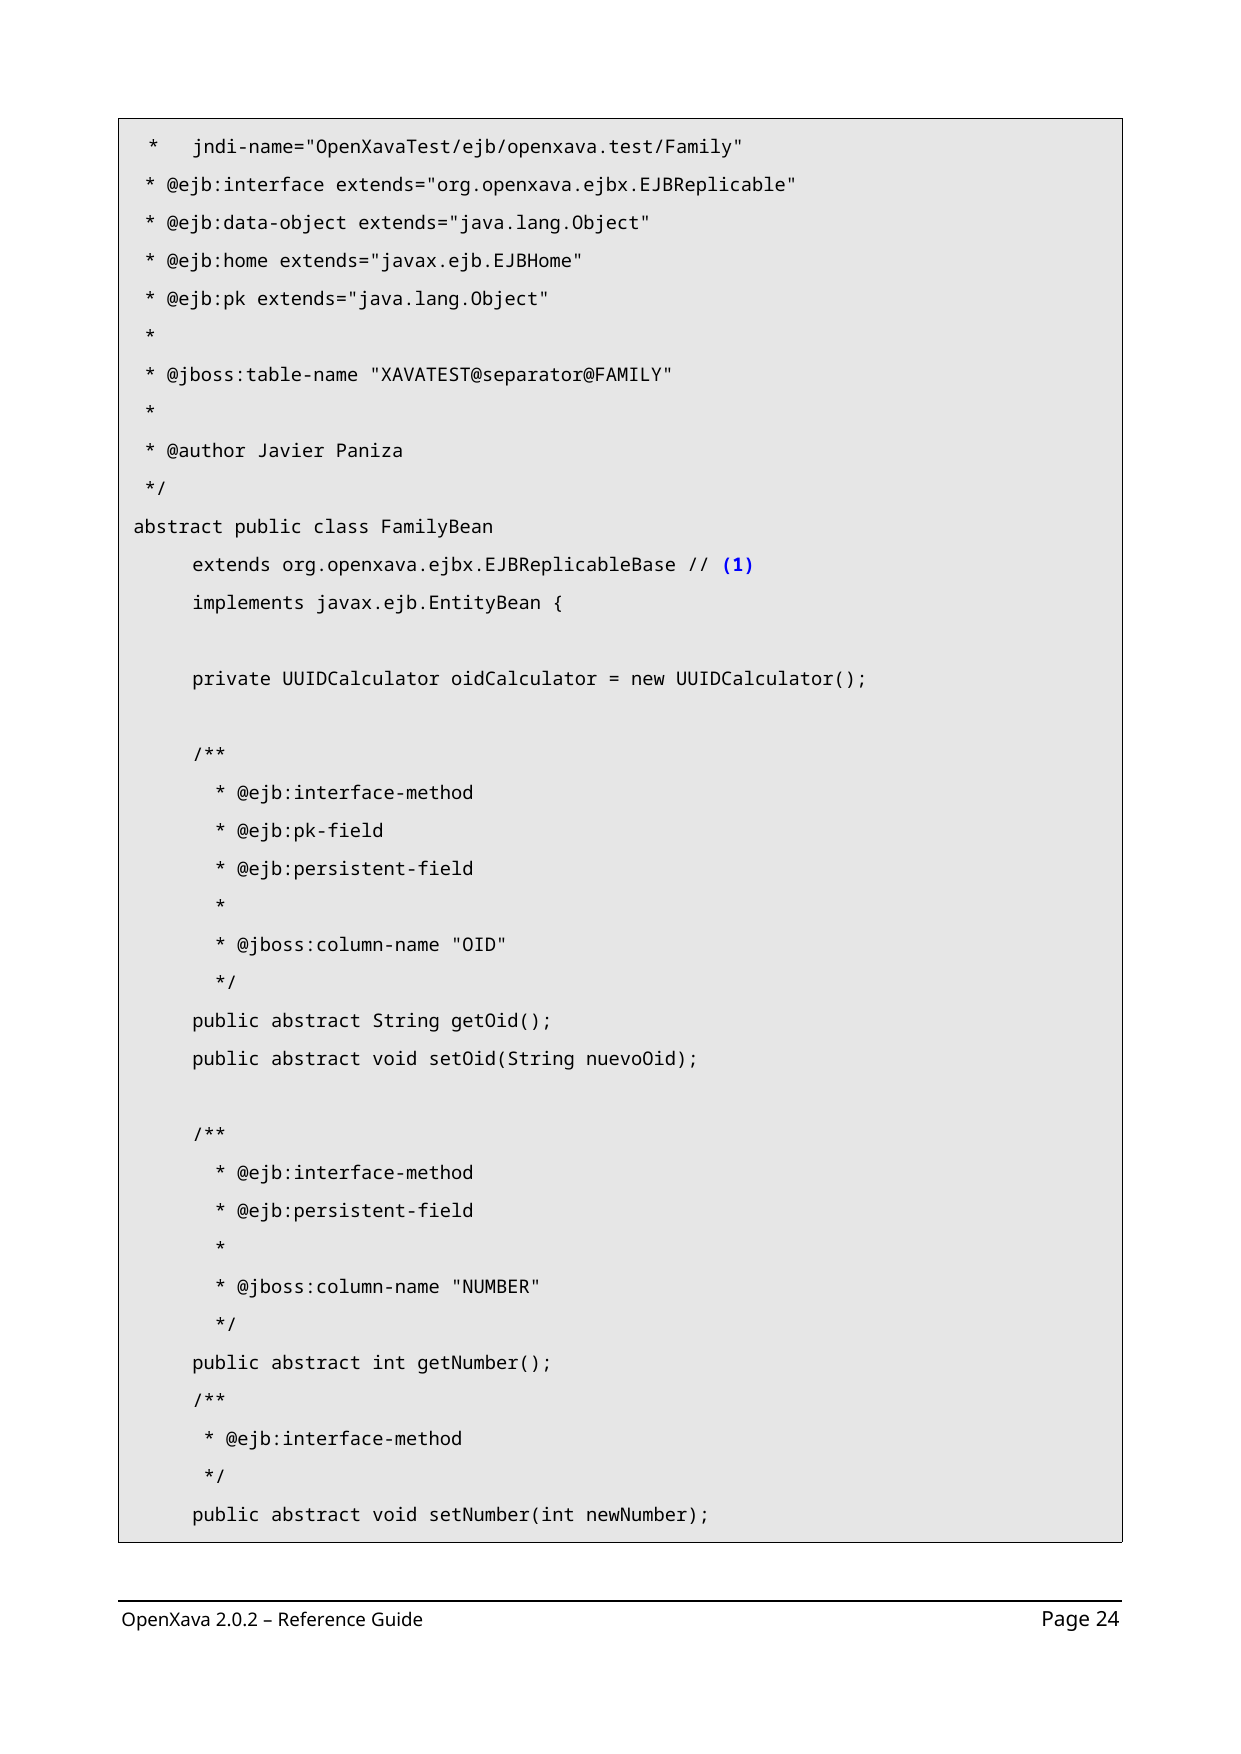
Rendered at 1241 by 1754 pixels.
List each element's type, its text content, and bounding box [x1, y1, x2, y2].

text public abstract String getOid(); [119, 993, 1122, 1031]
text abstract public class FamilyBean [119, 498, 1122, 536]
text * @ejb:home extends="javax.ejb.EJBHome" [119, 232, 1122, 270]
text * @jboss:table-name "XAVATEST@separator@FAMILY" [119, 346, 1122, 384]
text * @ejb:interface-method [119, 1411, 1122, 1449]
text private UUIDCalculator oidCalculator = new UUIDCalculator(); [119, 650, 1122, 688]
text /** [119, 1107, 1122, 1145]
text * @ejb:persistent-field [119, 841, 1122, 878]
text * @ejb:data-object extends="java.lang.Object" [119, 194, 1122, 232]
text * [119, 384, 1122, 422]
text public abstract void setNumber(int newNumber); [119, 1487, 1122, 1542]
text * @ejb:pk-field [119, 802, 1122, 841]
text * @author Javier Paniza [119, 422, 1122, 460]
text * @jboss:column-name "OID" [119, 917, 1122, 954]
text public abstract void setOid(String nuevoOid); [119, 1031, 1122, 1069]
text * @ejb:interface extends="org.openxava.ejbx.EJBReplicable" [119, 156, 1122, 194]
text public abstract int getNumber(); [119, 1335, 1122, 1373]
text */ [119, 1297, 1122, 1335]
text * [119, 1221, 1122, 1259]
text */ [119, 1449, 1122, 1487]
list * jndi-name="OpenXavaTest/ejb/openxava.test/Family" [119, 119, 1122, 156]
text * @ejb:pk extends="java.lang.Object" [119, 270, 1122, 308]
text * [119, 308, 1122, 346]
text * [119, 878, 1122, 917]
text * @jboss:column-name "NUMBER" [119, 1259, 1122, 1297]
text * @ejb:interface-method [119, 764, 1122, 802]
text extends org.openxava.ejbx.EJBReplicableBase // (1) [119, 536, 1122, 574]
text */ [119, 954, 1122, 993]
text /** [119, 726, 1122, 764]
text * @ejb:interface-method [119, 1145, 1122, 1183]
text /** [119, 1373, 1122, 1411]
text implements javax.ejb.EntityBean { [119, 574, 1122, 612]
text */ [119, 460, 1122, 498]
text * @ejb:persistent-field [119, 1183, 1122, 1221]
